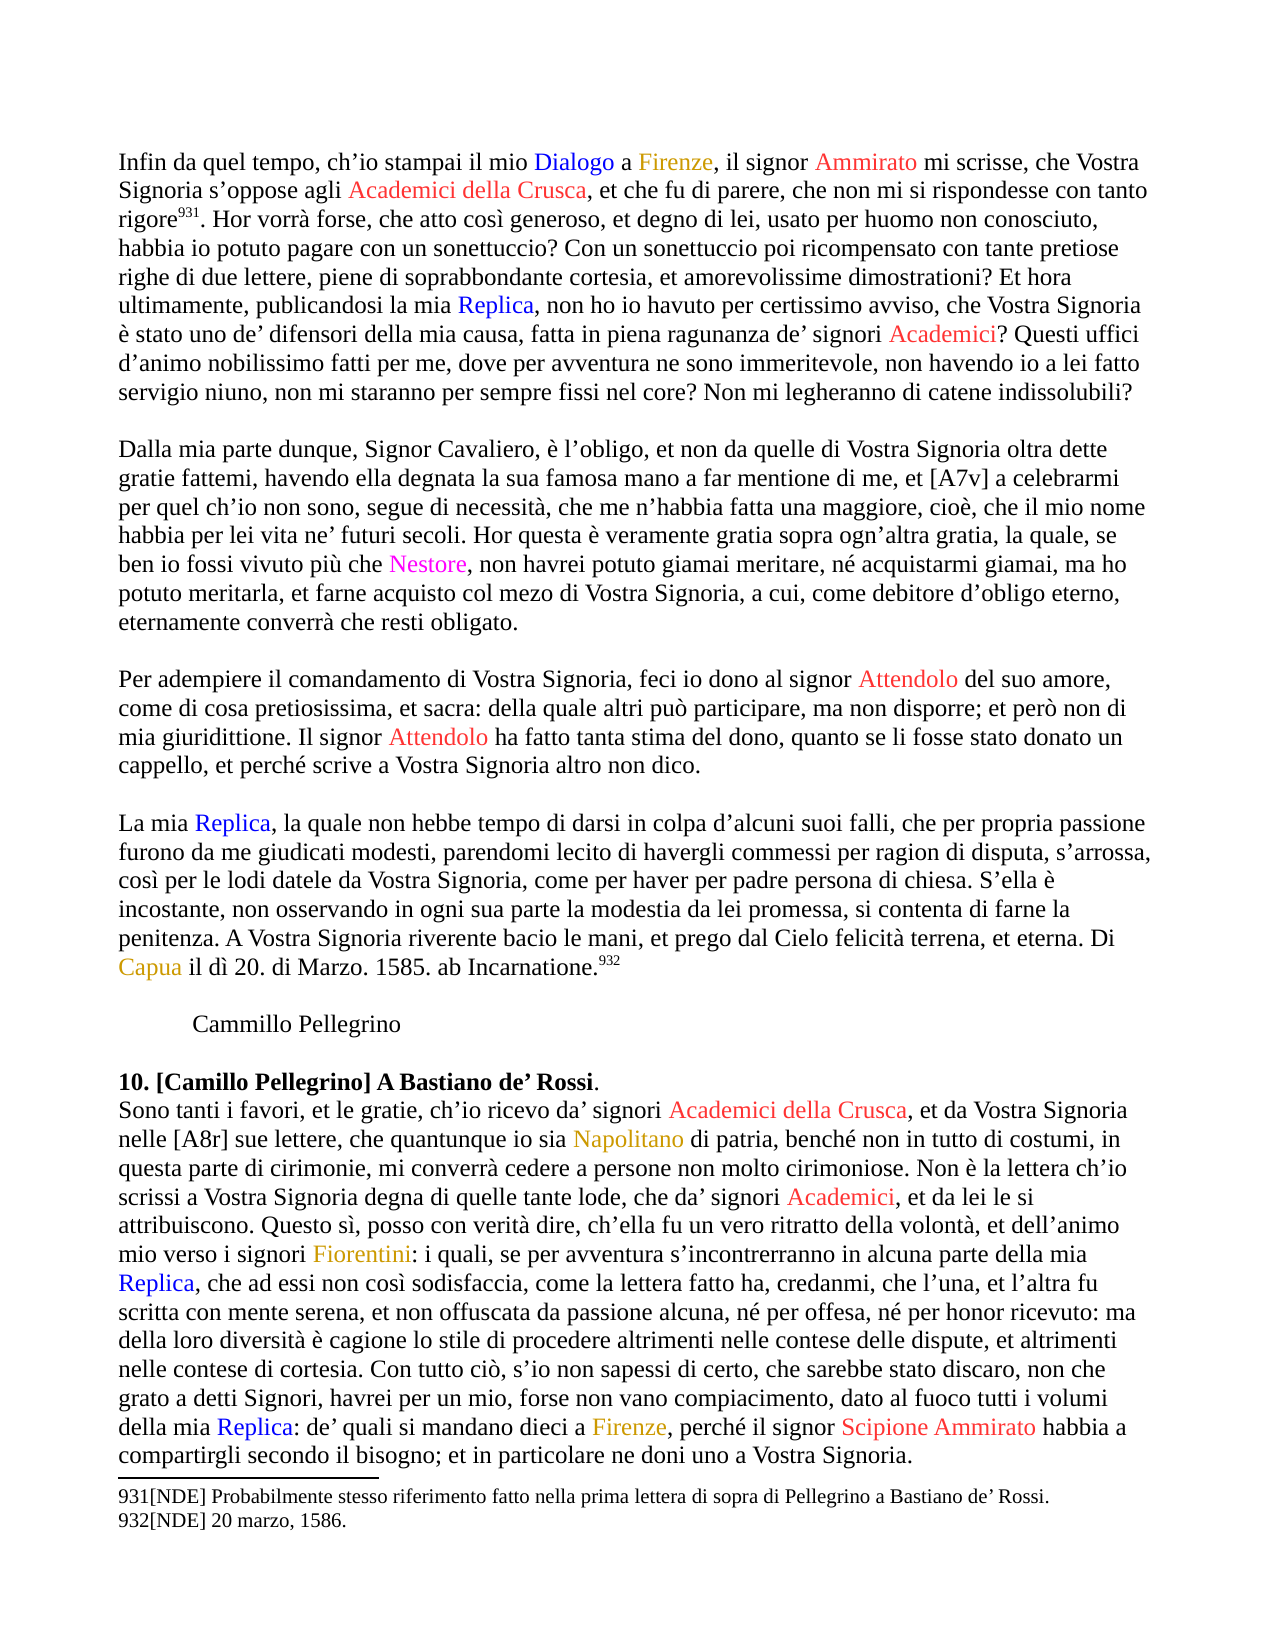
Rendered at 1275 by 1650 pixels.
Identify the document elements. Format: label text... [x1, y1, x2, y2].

text Infin da quel tempo, ch’io stampai il mio Dialogo a Firenze, il signor Ammirato mi scrisse, che Vostra Signoria s’oppose agli Academici della Crusca, et che fu di parere, che non mi si rispondesse con tanto rigore. Hor vorrà forse, che atto così generoso, et degno di lei, usato per huomo non conosciuto, habbia io potuto pagare con un sonettuccio? Con un sonettuccio poi ricompensato con tante pretiose righe di due lettere, piene di soprabbondante cortesia, et amorevolissime dimostrationi? Et hora ultimamente, publicandosi la mia Replica, non ho io havuto per certissimo avviso, che Vostra Signoria è stato uno de’ difensori della mia causa, fatta in piena ragunanza de’ signori Academici? Questi uffici d’animo nobilissimo fatti per me, dove per avventura ne sono immeritevole, non havendo io a lei fatto servigio niuno, non mi staranno per sempre fissi nel core? Non mi legheranno di catene indissolubili? [118, 147, 1157, 406]
text 10. [Camillo Pellegrino] A Bastiano de’ Rossi. [118, 1067, 1157, 1096]
text [NDE] Probabilmente stesso riferimento fatto nella prima lettera di sopra di Pellegrino a Bastiano de’ Rossi. [118, 1484, 1157, 1508]
text La mia Replica, la quale non hebbe tempo di darsi in colpa d’alcuni suoi falli, che per propria passione furono da me giudicati modesti, parendomi lecito di havergli commessi per ragion di disputa, s’arrossa, così per le lodi datele da Vostra Signoria, come per haver per padre persona di chiesa. S’ella è incostante, non osservando in ogni sua parte la modestia da lei promessa, si contenta di farne la penitenza. A Vostra Signoria riverente bacio le mani, et prego dal Cielo felicità terrena, et eterna. Di Capua il dì 20. di Marzo. 1585. ab Incarnatione. [118, 808, 1157, 981]
text Dalla mia parte dunque, Signor Cavaliero, è l’obligo, et non da quelle di Vostra Signoria oltra dette gratie fattemi, havendo ella degnata la sua famosa mano a far mentione di me, et [A7v] a celebrarmi per quel ch’io non sono, segue di necessità, che me n’habbia fatta una maggiore, cioè, che il mio nome habbia per lei vita ne’ futuri secoli. Hor questa è veramente gratia sopra ogn’altra gratia, la quale, se ben io fossi vivuto più che Nestore, non havrei potuto giamai meritare, né acquistarmi giamai, ma ho potuto meritarla, et farne acquisto col mezo di Vostra Signoria, a cui, come debitore d’obligo eterno, eternamente converrà che resti obligato. [118, 434, 1157, 636]
text Sono tanti i favori, et le gratie, ch’io ricevo da’ signori Academici della Crusca, et da Vostra Signoria nelle [A8r] sue lettere, che quantunque io sia Napolitano di patria, benché non in tutto di costumi, in questa parte di cirimonie, mi converrà cedere a persone non molto cirimoniose. Non è la lettera ch’io scrissi a Vostra Signoria degna di quelle tante lode, che da’ signori Academici, et da lei le si attribuiscono. Questo sì, posso con verità dire, ch’ella fu un vero ritratto della volontà, et dell’animo mio verso i signori Fiorentini: i quali, se per avventura s’incontrerranno in alcuna parte della mia Replica, che ad essi non così sodisfaccia, come la lettera fatto ha, credanmi, che l’una, et l’altra fu scritta con mente serena, et non offuscata da passione alcuna, né per offesa, né per honor ricevuto: ma della loro diversità è cagione lo stile di procedere altrimenti nelle contese delle dispute, et altrimenti nelle contese di cortesia. Con tutto ciò, s’io non sapessi di certo, che sarebbe stato discaro, non che grato a detti Signori, havrei per un mio, forse non vano compiacimento, dato al fuoco tutti i volumi della mia Replica: de’ quali si mandano dieci a Firenze, perché il signor Scipione Ammirato habbia a compartirgli secondo il bisogno; et in particolare ne doni uno a Vostra Signoria. [118, 1096, 1157, 1469]
text Cammillo Pellegrino [118, 1009, 1157, 1038]
text [NDE] 20 marzo, 1586. [118, 1508, 1157, 1532]
text Per adempiere il comandamento di Vostra Signoria, feci io dono al signor Attendolo del suo amore, come di cosa pretiosissima, et sacra: della quale altri può participare, ma non disporre; et però non di mia giuridittione. Il signor Attendolo ha fatto tanta stima del dono, quanto se li fosse stato donato un cappello, et perché scrive a Vostra Signoria altro non dico. [118, 664, 1157, 779]
